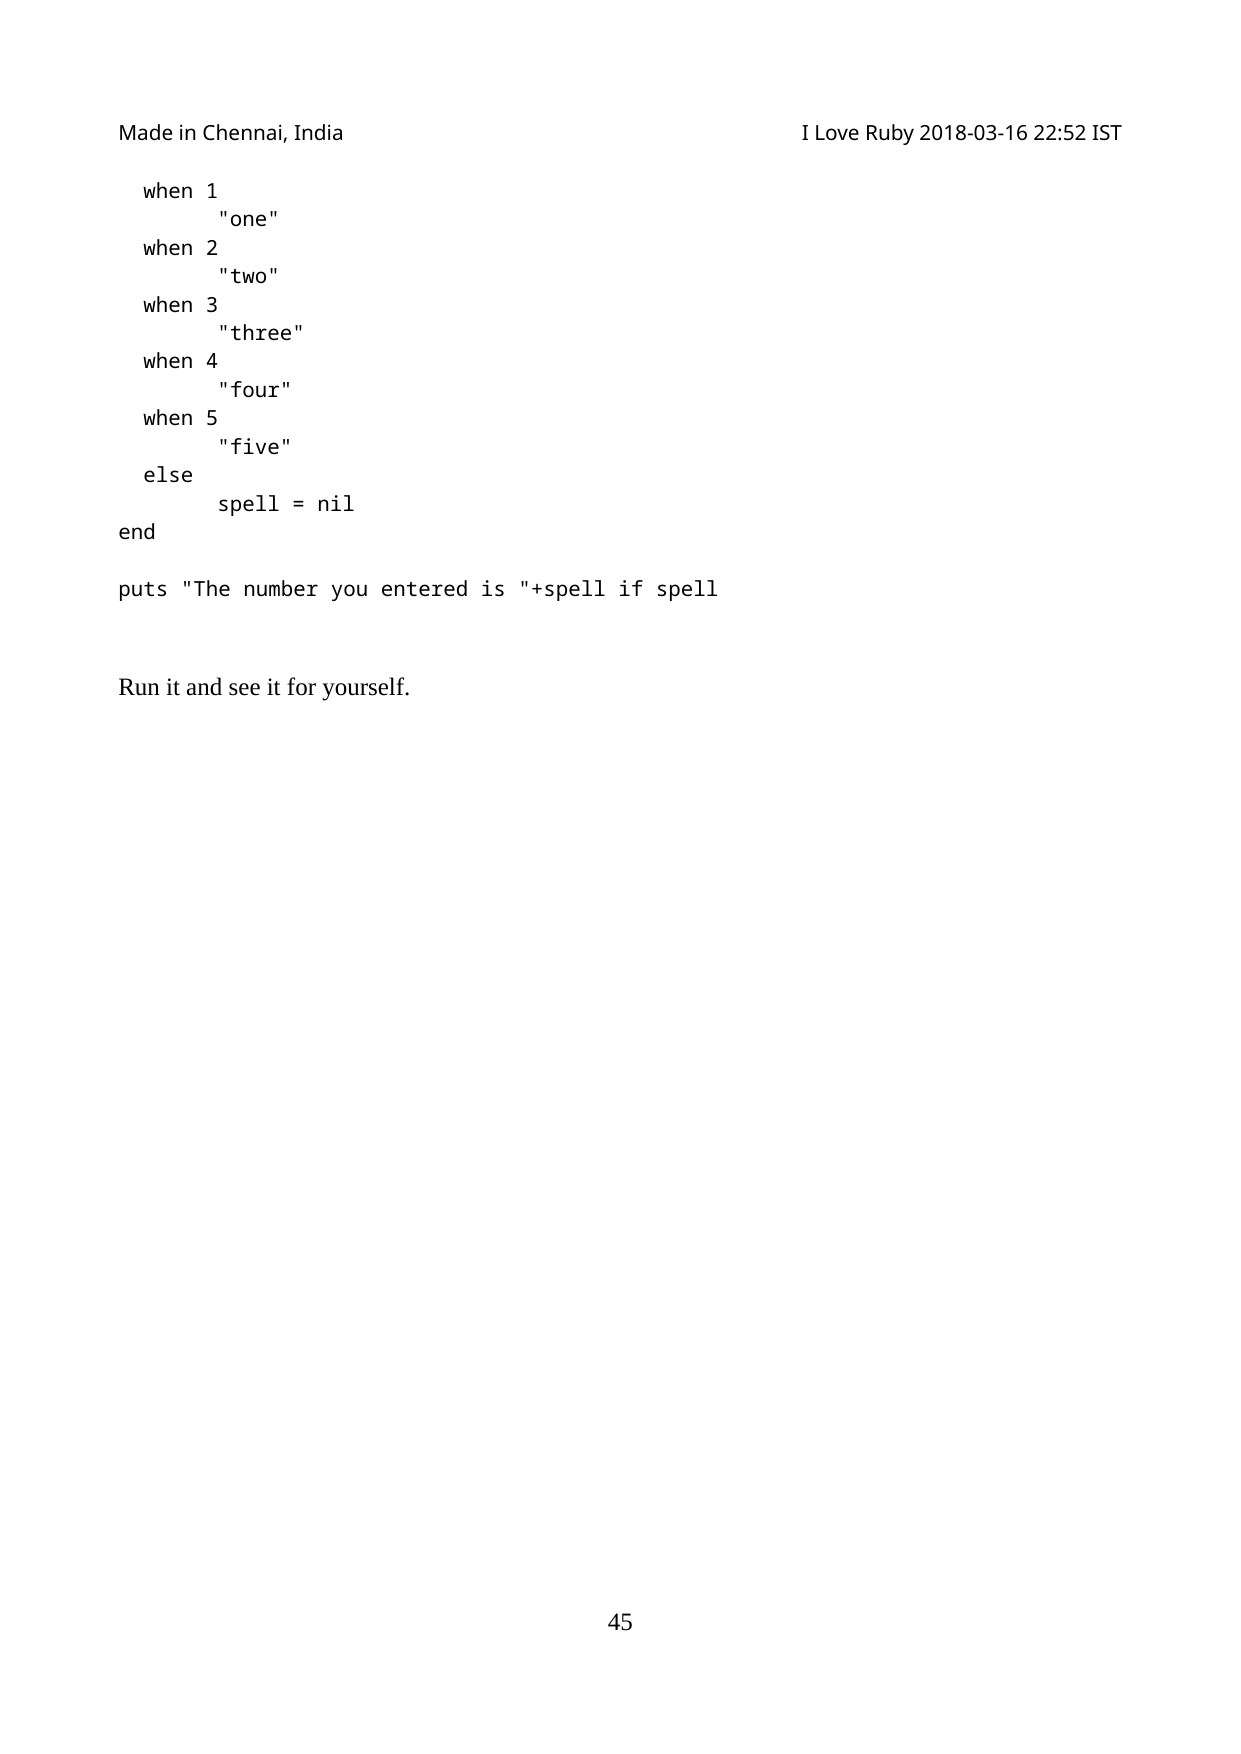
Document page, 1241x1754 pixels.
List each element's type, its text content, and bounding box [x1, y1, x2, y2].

text "four" [118, 375, 1122, 403]
text puts "The number you entered is "+spell if spell [118, 574, 1122, 603]
text when 4 [118, 347, 1122, 375]
text Run it and see it for yourself. [118, 672, 1122, 701]
text "two" [118, 261, 1122, 290]
text end [118, 517, 1122, 546]
text "three" [118, 318, 1122, 347]
text spell = nil [118, 489, 1122, 517]
text "five" [118, 432, 1122, 460]
text "one" [118, 204, 1122, 233]
text when 5 [118, 403, 1122, 432]
text when 2 [118, 233, 1122, 261]
text when 1 [118, 176, 1122, 204]
text else [118, 460, 1122, 489]
text when 3 [118, 290, 1122, 318]
